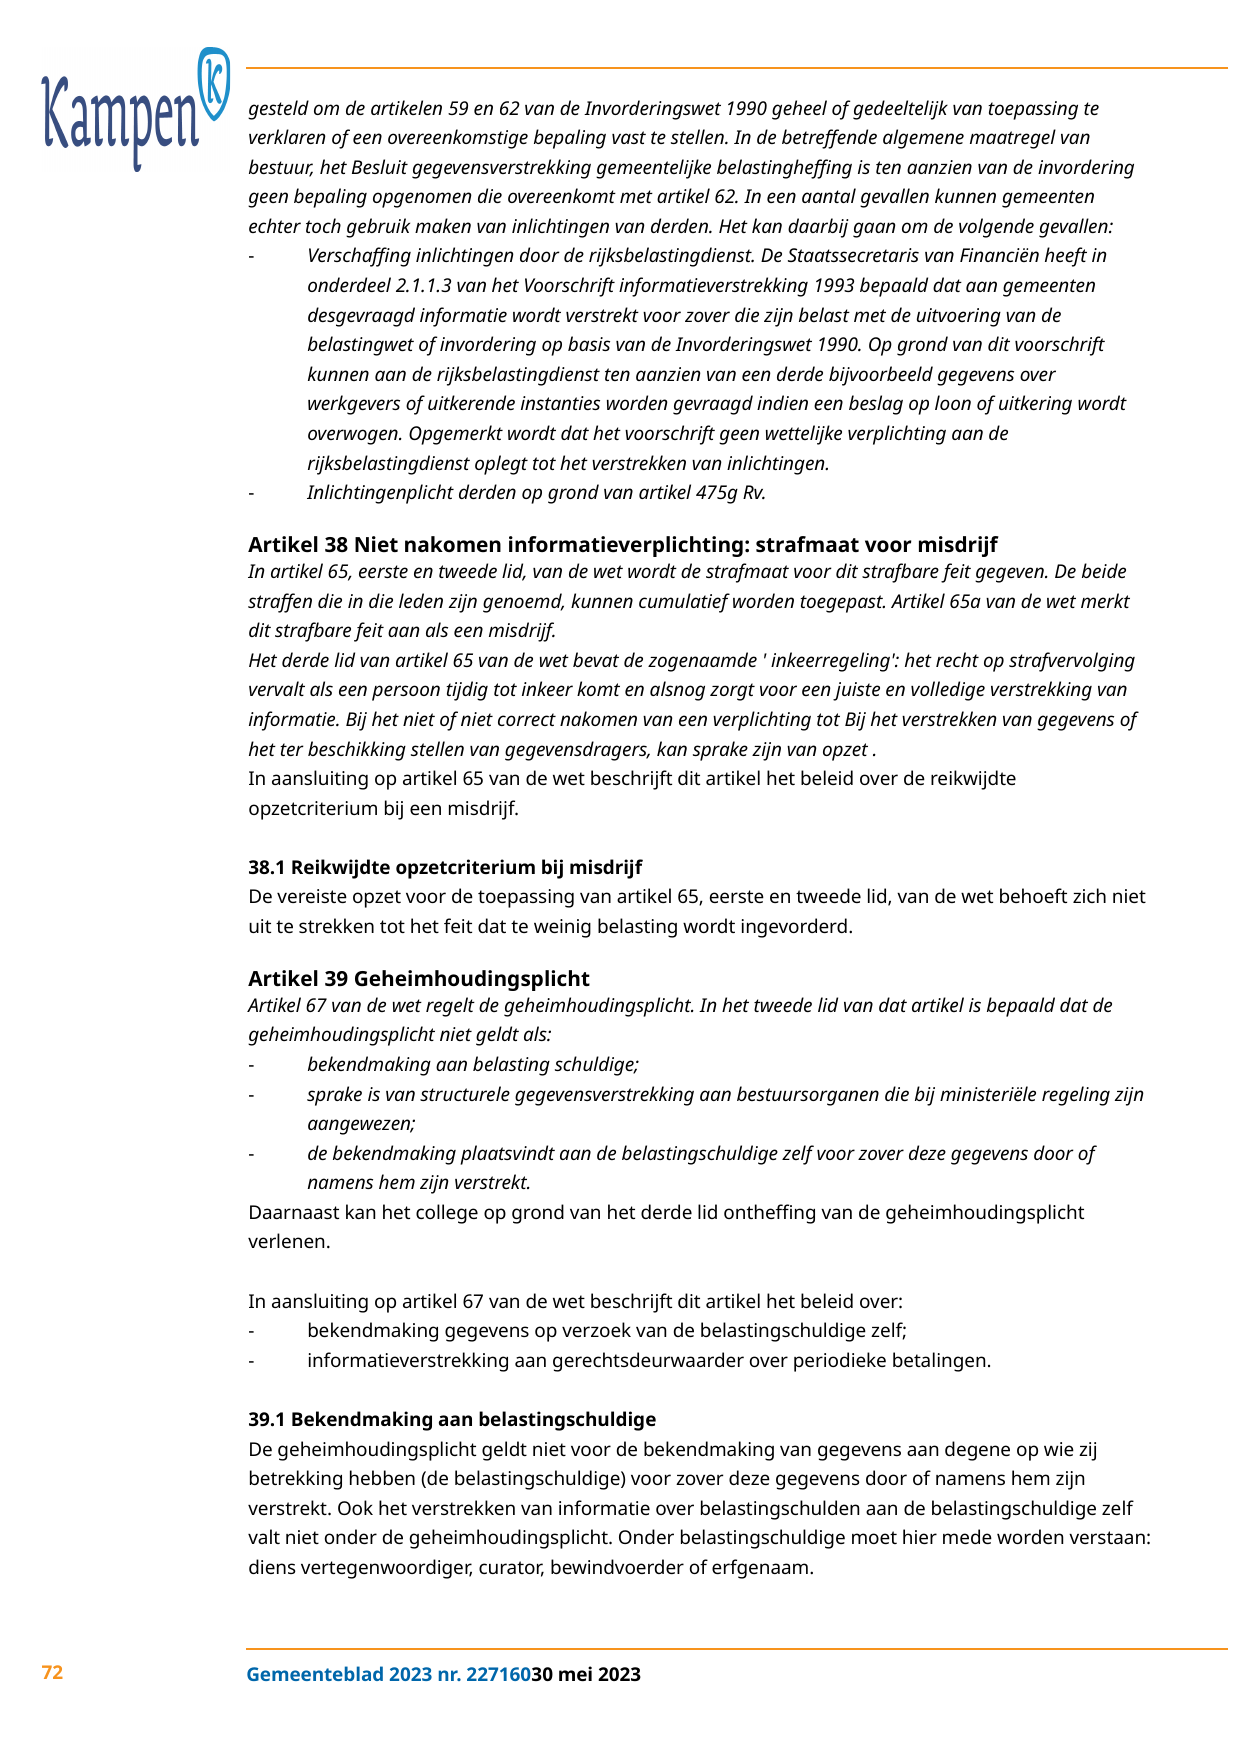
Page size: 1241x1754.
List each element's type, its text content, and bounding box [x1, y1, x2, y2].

list sprake is van structurele gegevensverstrekking aan bestuursorganen die bij ministeriële regeling zijn aangewezen; [248, 1081, 1152, 1136]
list Inlichtingenplicht derden op grond van artikel 475g Rv. [248, 479, 1152, 505]
list de bekendmaking plaatsvindt aan de belastingschuldige zelf voor zover deze gegevens door of namens hem zijn verstrekt. [248, 1140, 1152, 1195]
text In aansluiting op artikel 65 van de wet beschrijft dit artikel het beleid over de reikwijdte opzetcriterium bij een misdrijf. [248, 765, 1152, 821]
text In aansluiting op artikel 67 van de wet beschrijft dit artikel het beleid over: [248, 1288, 1152, 1314]
text De geheimhoudingsplicht geldt niet voor de bekendmaking van gegevens aan degene op wie zij betrekking hebben (de belastingschuldige) voor zover deze gegevens door of namens hem zijn verstrekt. Ook het verstrekken van informatie over belastingschulden aan de belastingschuldige zelf valt niet onder de geheimhoudingsplicht. Onder belastingschuldige moet hier mede worden verstaan: diens vertegenwoordiger, curator, bewindvoerder of erfgenaam. [248, 1436, 1152, 1580]
list informatieverstrekking aan gerechtsdeurwaarder over periodieke betalingen. [248, 1347, 1152, 1373]
text Het derde lid van artikel 65 van de wet bevat de zogenaamde ' inkeerregeling': het recht op strafvervolging vervalt als een persoon tijdig tot inkeer komt en alsnog zorgt voor een juiste en volledige verstrekking van informatie. Bij het niet of niet correct nakomen van een verplichting tot Bij het verstrekken van gegevens of het ter beschikking stellen van gegevensdragers, kan sprake zijn van opzet . [248, 647, 1152, 761]
text 39.1 Bekendmaking aan belastingschuldige [248, 1406, 1152, 1432]
text gesteld om de artikelen 59 en 62 van de Invorderingswet 1990 geheel of gedeeltelijk van toepassing te verklaren of een overeenkomstige bepaling vast te stellen. In de betreffende algemene maatregel van bestuur, het Besluit gegevensverstrekking gemeentelijke belastingheffing is ten aanzien van de invordering geen bepaling opgenomen die overeenkomt met artikel 62. In een aantal gevallen kunnen gemeenten echter toch gebruik maken van inlichtingen van derden. Het kan daarbij gaan om de volgende gevallen: [248, 95, 1152, 239]
text In artikel 65, eerste en tweede lid, van de wet wordt de strafmaat voor dit strafbare feit gegeven. De beide straffen die in die leden zijn genoemd, kunnen cumulatief worden toegepast. Artikel 65a van de wet merkt dit strafbare feit aan als een misdrijf. [248, 558, 1152, 643]
list Verschaffing inlichtingen door de rijksbelastingdienst. De Staatssecretaris van Financiën heeft in onderdeel 2.1.1.3 van het Voorschrift informatieverstrekking 1993 bepaald dat aan gemeenten desgevraagd informatie wordt verstrekt voor zover die zijn belast met de uitvoering van de belastingwet of invordering op basis van de Invorderingswet 1990. Op grond van dit voorschrift kunnen aan de rijksbelastingdienst ten aanzien van een derde bijvoorbeeld gegevens over werkgevers of uitkerende instanties worden gevraagd indien een beslag op loon of uitkering wordt overwogen. Opgemerkt wordt dat het voorschrift geen wettelijke verplichting aan de rijksbelastingdienst oplegt tot het verstrekken van inlichtingen. [248, 243, 1152, 476]
text 38.1 Reikwijdte opzetcriterium bij misdrijf [248, 854, 1152, 880]
text Daarnaast kan het college op grond van het derde lid ontheffing van de geheimhoudingsplicht verlenen. [248, 1199, 1152, 1254]
list bekendmaking aan belasting schuldige; [248, 1051, 1152, 1077]
text Artikel 67 van de wet regelt de geheimhoudingsplicht. In het tweede lid van dat artikel is bepaald dat de geheimhoudingsplicht niet geldt als: [248, 992, 1152, 1047]
text Artikel 38 Niet nakomen informatieverplichting: strafmaat voor misdrijf [248, 530, 1152, 558]
list bekendmaking gegevens op verzoek van de belastingschuldige zelf; [248, 1317, 1152, 1343]
text De vereiste opzet voor de toepassing van artikel 65, eerste en tweede lid, van de wet behoeft zich niet uit te strekken tot het feit dat te weinig belasting wordt ingevorderd. [248, 884, 1152, 939]
text Artikel 39 Geheimhoudingsplicht [248, 964, 1152, 992]
picture [41, 47, 231, 172]
